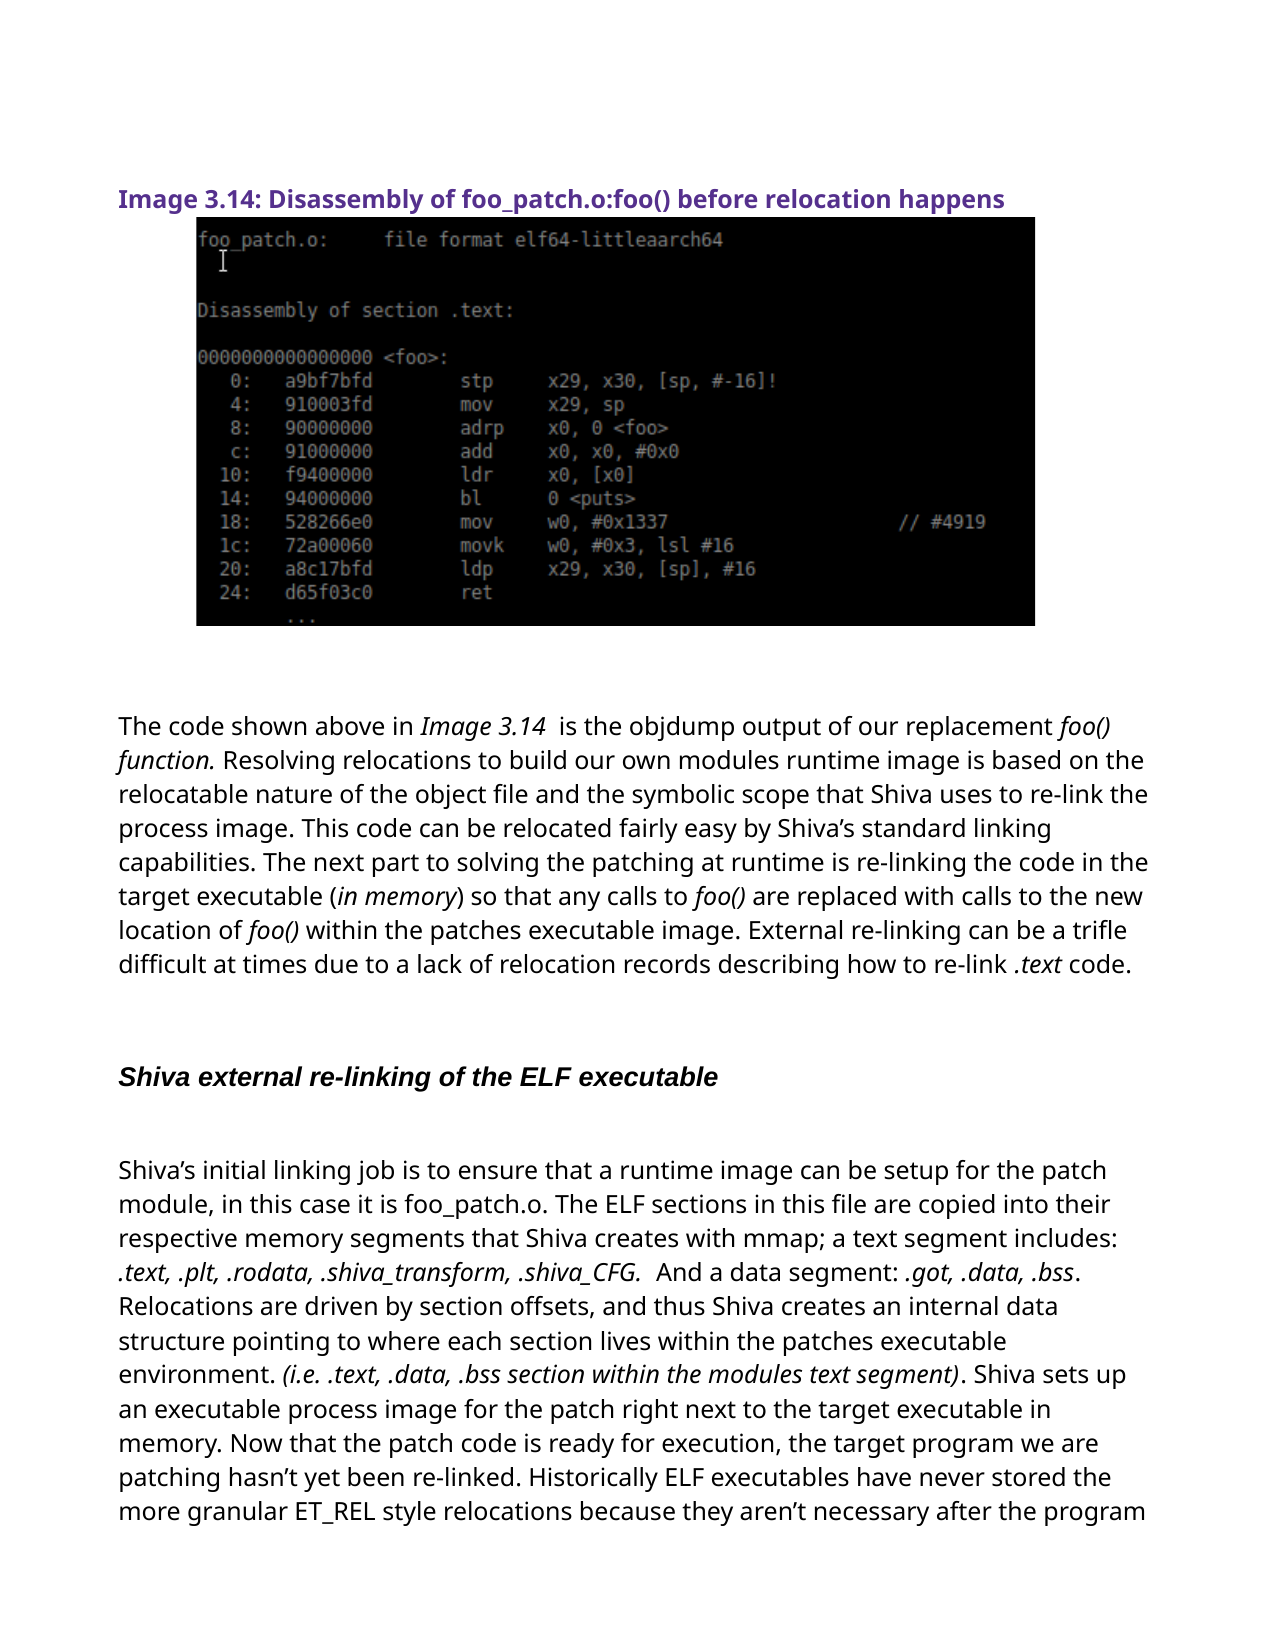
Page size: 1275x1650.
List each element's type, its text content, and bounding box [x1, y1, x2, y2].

text The code shown above in Image 3.14 is the objdump output of our replacement foo() function. Resolving relocations to build our own modules runtime image is based on the relocatable nature of the object file and the symbolic scope that Shiva uses to re-link the process image. This code can be relocated fairly easy by Shiva’s standard linking capabilities. The next part to solving the patching at runtime is re-linking the code in the target executable (in memory) so that any calls to foo() are replaced with calls to the new location of foo() within the patches executable image. External re-linking can be a trifle difficult at times due to a lack of relocation records describing how to re-link .text code. [118, 708, 1157, 981]
text Image 3.14: Disassembly of foo_patch.o:foo() before relocation happens [118, 182, 1157, 216]
text Shiva’s initial linking job is to ensure that a runtime image can be setup for the patch module, in this case it is foo_patch.o. The ELF sections in this file are copied into their respective memory segments that Shiva creates with mmap; a text segment includes: .text, .plt, .rodata, .shiva_transform, .shiva_CFG. And a data segment: .got, .data, .bss. Relocations are driven by section offsets, and thus Shiva creates an internal data structure pointing to where each section lives within the patches executable environment. (i.e. .text, .data, .bss section within the modules text segment). Shiva sets up an executable process image for the patch right next to the target executable in memory. Now that the patch code is ready for execution, the target program we are patching hasn’t yet been re-linked. Historically ELF executables have never stored the more granular ET_REL style relocations because they aren’t necessary after the program [118, 1153, 1157, 1527]
picture [196, 217, 1036, 626]
subtitle Shiva external re-linking of the ELF executable [118, 1061, 1157, 1093]
